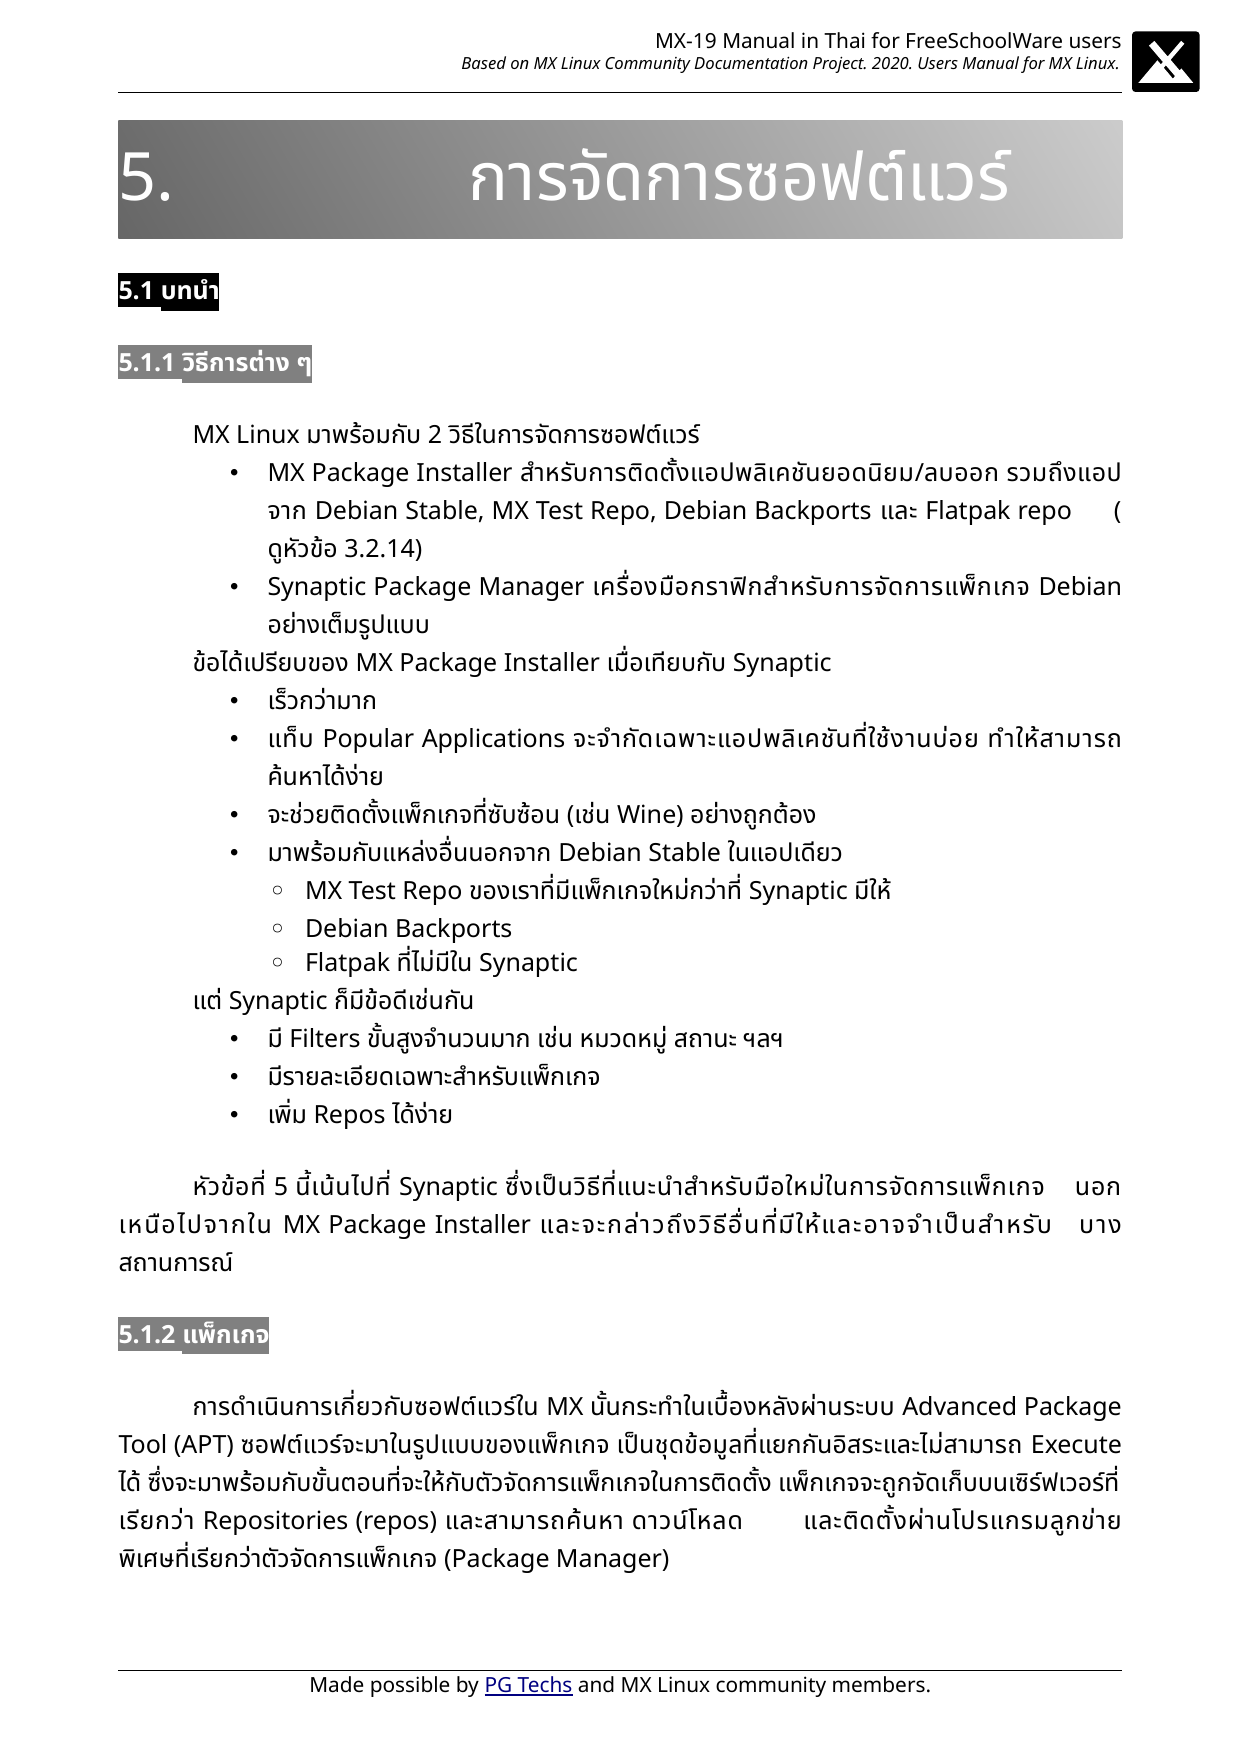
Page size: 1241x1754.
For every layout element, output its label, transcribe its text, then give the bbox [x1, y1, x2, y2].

text การดำเนินการเกี่ยวกับซอฟต์แวร์ใน MX นั้นกระทำในเบื้องหลังผ่านระบบ Advanced Package Tool (APT) ซอฟต์แวร์จะมาในรูปแบบของแพ็กเกจ เป็นชุดข้อมูลที่แยกกันอิสระและไม่สามารถ Execute ได้ ซึ่งจะมาพร้อมกับขั้นตอนที่จะให้กับตัวจัดการแพ็กเกจในการติดตั้ง แพ็กเกจจะถูกจัดเก็บบนเซิร์ฟเวอร์ที่เรียกว่า Repositories (repos) และสามารถค้นหา ดาวน์โหลด และติดตั้งผ่านโปรแกรมลูกข่ายพิเศษที่เรียกว่าตัวจัดการแพ็กเกจ (Package Manager) [118, 1389, 1122, 1578]
text แต่ Synaptic ก็มีข้อดีเช่นกัน [118, 983, 1122, 1021]
text ข้อได้เปรียบของ MX Package Installer เมื่อเทียบกับ Synaptic [118, 645, 1122, 683]
list MX Package Installer สำหรับการติดตั้งแอปพลิเคชันยอดนิยม/ลบออก รวมถึงแอปจาก Debian Stable, MX Test Repo, Debian Backports และ Flatpak repo (ดูหัวข้อ 3.2.14) [230, 455, 1122, 569]
list เพิ่ม Repos ได้ง่าย [230, 1097, 1122, 1134]
text หัวข้อที่ 5 นี้เน้นไปที่ Synaptic ซึ่งเป็นวิธีที่แนะนำสำหรับมือใหม่ในการจัดการแพ็กเกจ นอกเหนือไปจากใน MX Package Installer และจะกล่าวถึงวิธีอื่นที่มีให้และอาจจำเป็นสำหรับ บางสถานการณ์ [118, 1169, 1122, 1282]
list แท็บ Popular Applications จะจำกัดเฉพาะแอปพลิเคชันที่ใช้งานบ่อย ทำให้สามารถค้นหาได้ง่าย [230, 721, 1122, 797]
text 5.1.2 แพ็กเกจ [118, 1317, 1122, 1354]
text 5.1.1 วิธีการต่าง ๆ [118, 345, 1122, 383]
list Debian Backports [267, 911, 1122, 945]
list มี Filters ขั้นสูงจำนวนมาก เช่น หมวดหมู่ สถานะ ฯลฯ [230, 1021, 1122, 1059]
list เร็วกว่ามาก [230, 683, 1122, 721]
text MX Linux มาพร้อมกับ 2 วิธีในการจัดการซอฟต์แวร์ [118, 417, 1122, 455]
list จะช่วยติดตั้งแพ็กเกจที่ซับซ้อน (เช่น Wine) อย่างถูกต้อง [230, 797, 1122, 834]
list Flatpak ที่ไม่มีใน Synaptic [267, 945, 1122, 983]
list มาพร้อมกับแหล่งอื่นนอกจาก Debian Stable ในแอปเดียว [230, 834, 1122, 873]
list มีรายละเอียดเฉพาะสำหรับแพ็กเกจ [230, 1059, 1122, 1097]
list MX Test Repo ของเราที่มีแพ็กเกจใหม่กว่าที่ Synaptic มีให้ [267, 873, 1122, 911]
text 5.1 บทนำ [118, 273, 1122, 311]
list Synaptic Package Manager เครื่องมือกราฟิกสำหรับการจัดการแพ็กเกจ Debian อย่างเต็มรูปแบบ [230, 569, 1122, 645]
